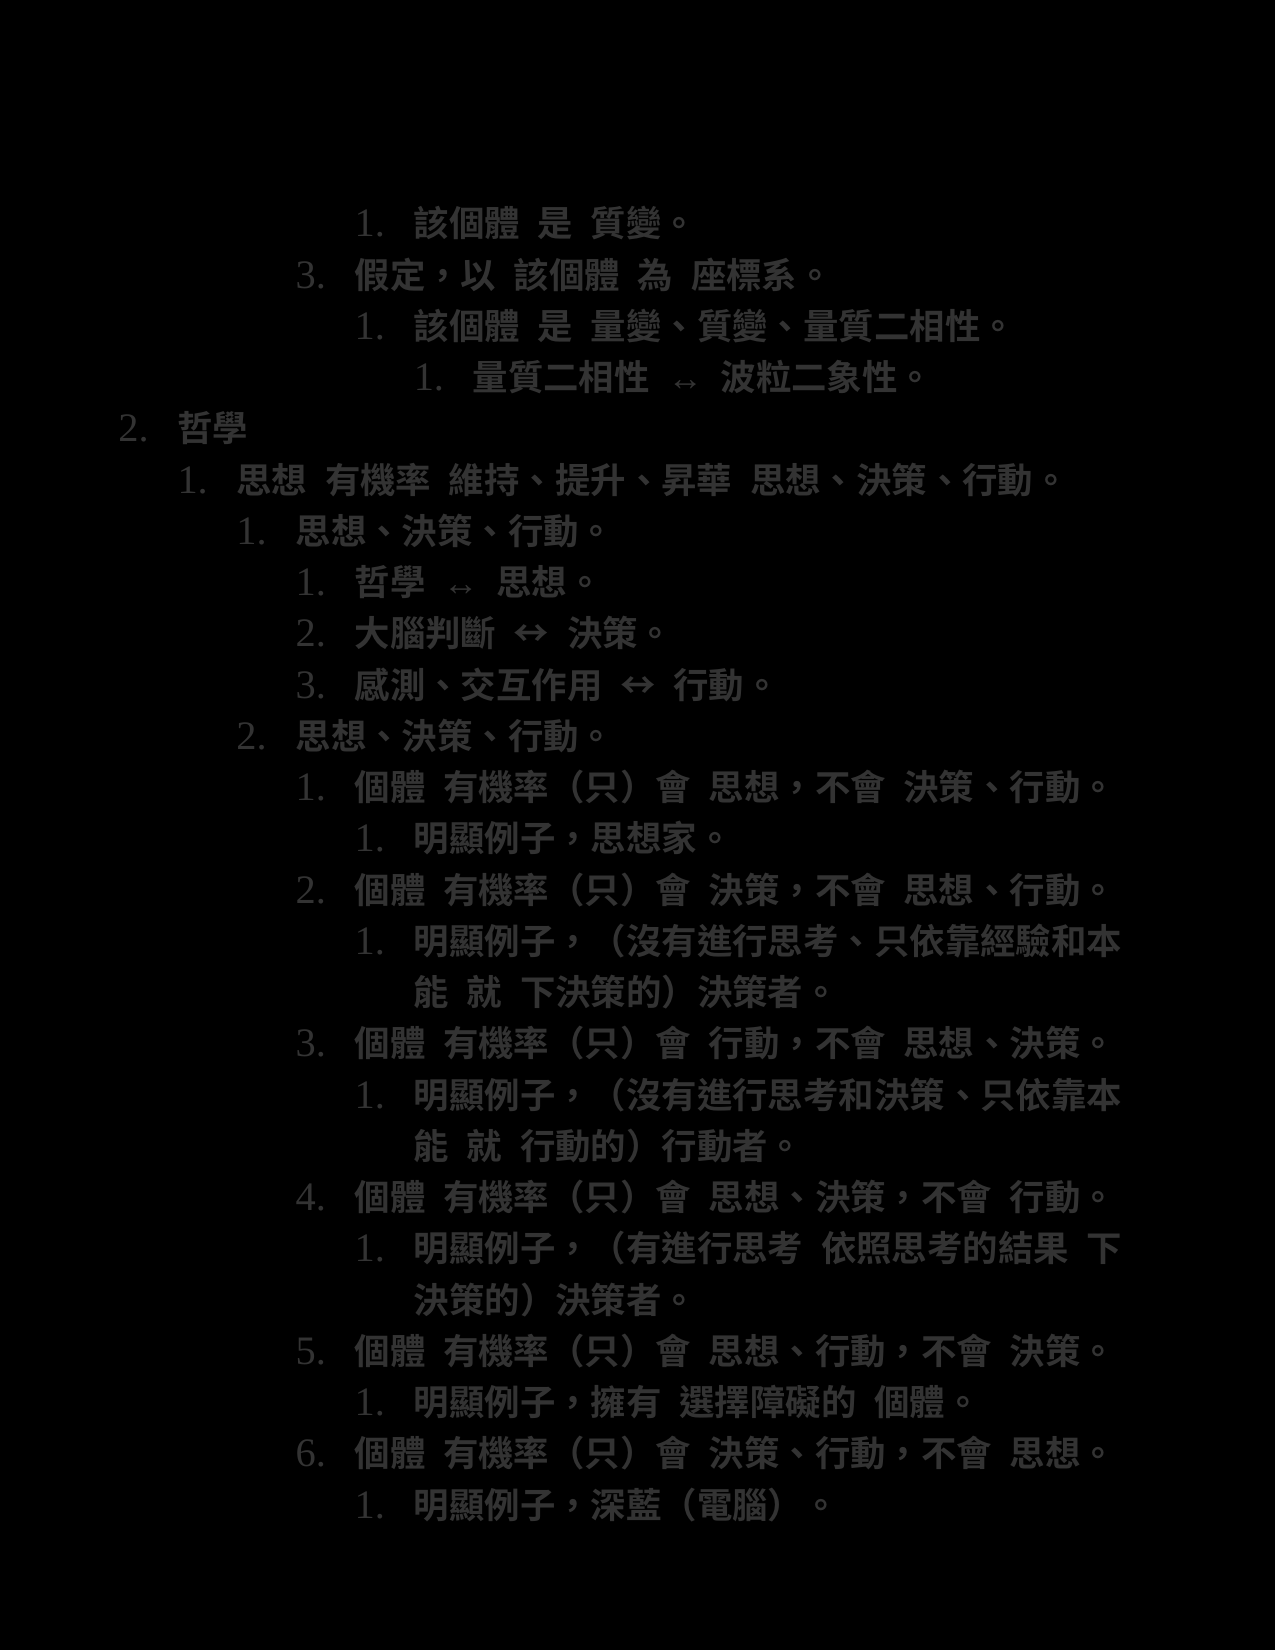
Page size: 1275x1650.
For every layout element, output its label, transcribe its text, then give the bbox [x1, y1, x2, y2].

list 明顯例子，（有進行思考 依照思考的結果 下決策的）決策者。 [354, 1221, 1157, 1323]
list 個體 有機率（只）會 思想、行動，不會 決策。 [295, 1323, 1157, 1374]
list 思想、決策、行動。 [236, 708, 1157, 759]
list 哲學 ↔ 思想。 [295, 554, 1157, 606]
list 哲學 [118, 401, 1157, 452]
list 思想 有機率 維持、提升、昇華 思想、決策、行動。 [177, 452, 1157, 503]
list 明顯例子，擁有 選擇障礙的 個體。 [354, 1374, 1157, 1426]
list 個體 有機率（只）會 行動，不會 思想、決策。 [295, 1016, 1157, 1067]
list 個體 有機率（只）會 思想、決策，不會 行動。 [295, 1169, 1157, 1221]
list 明顯例子，思想家。 [354, 811, 1157, 862]
list 該個體 是 質變。 [354, 196, 1157, 247]
list 明顯例子，深藍（電腦）。 [354, 1477, 1157, 1528]
list 感測、交互作用 ↔ 行動。 [295, 657, 1157, 708]
list 個體 有機率（只）會 思想，不會 決策、行動。 [295, 759, 1157, 811]
list 個體 有機率（只）會 決策、行動，不會 思想。 [295, 1426, 1157, 1477]
list 明顯例子，（沒有進行思考、只依靠經驗和本能 就 下決策的）決策者。 [354, 913, 1157, 1016]
list 個體 有機率（只）會 決策，不會 思想、行動。 [295, 862, 1157, 913]
list 明顯例子，（沒有進行思考和決策、只依靠本能 就 行動的）行動者。 [354, 1067, 1157, 1169]
list 思想、決策、行動。 [236, 503, 1157, 554]
list 假定，以 該個體 為 座標系。 [295, 247, 1157, 298]
list 量質二相性 ↔ 波粒二象性。 [413, 349, 1157, 401]
list 大腦判斷 ↔ 決策。 [295, 606, 1157, 657]
list 該個體 是 量變、質變、量質二相性。 [354, 298, 1157, 349]
